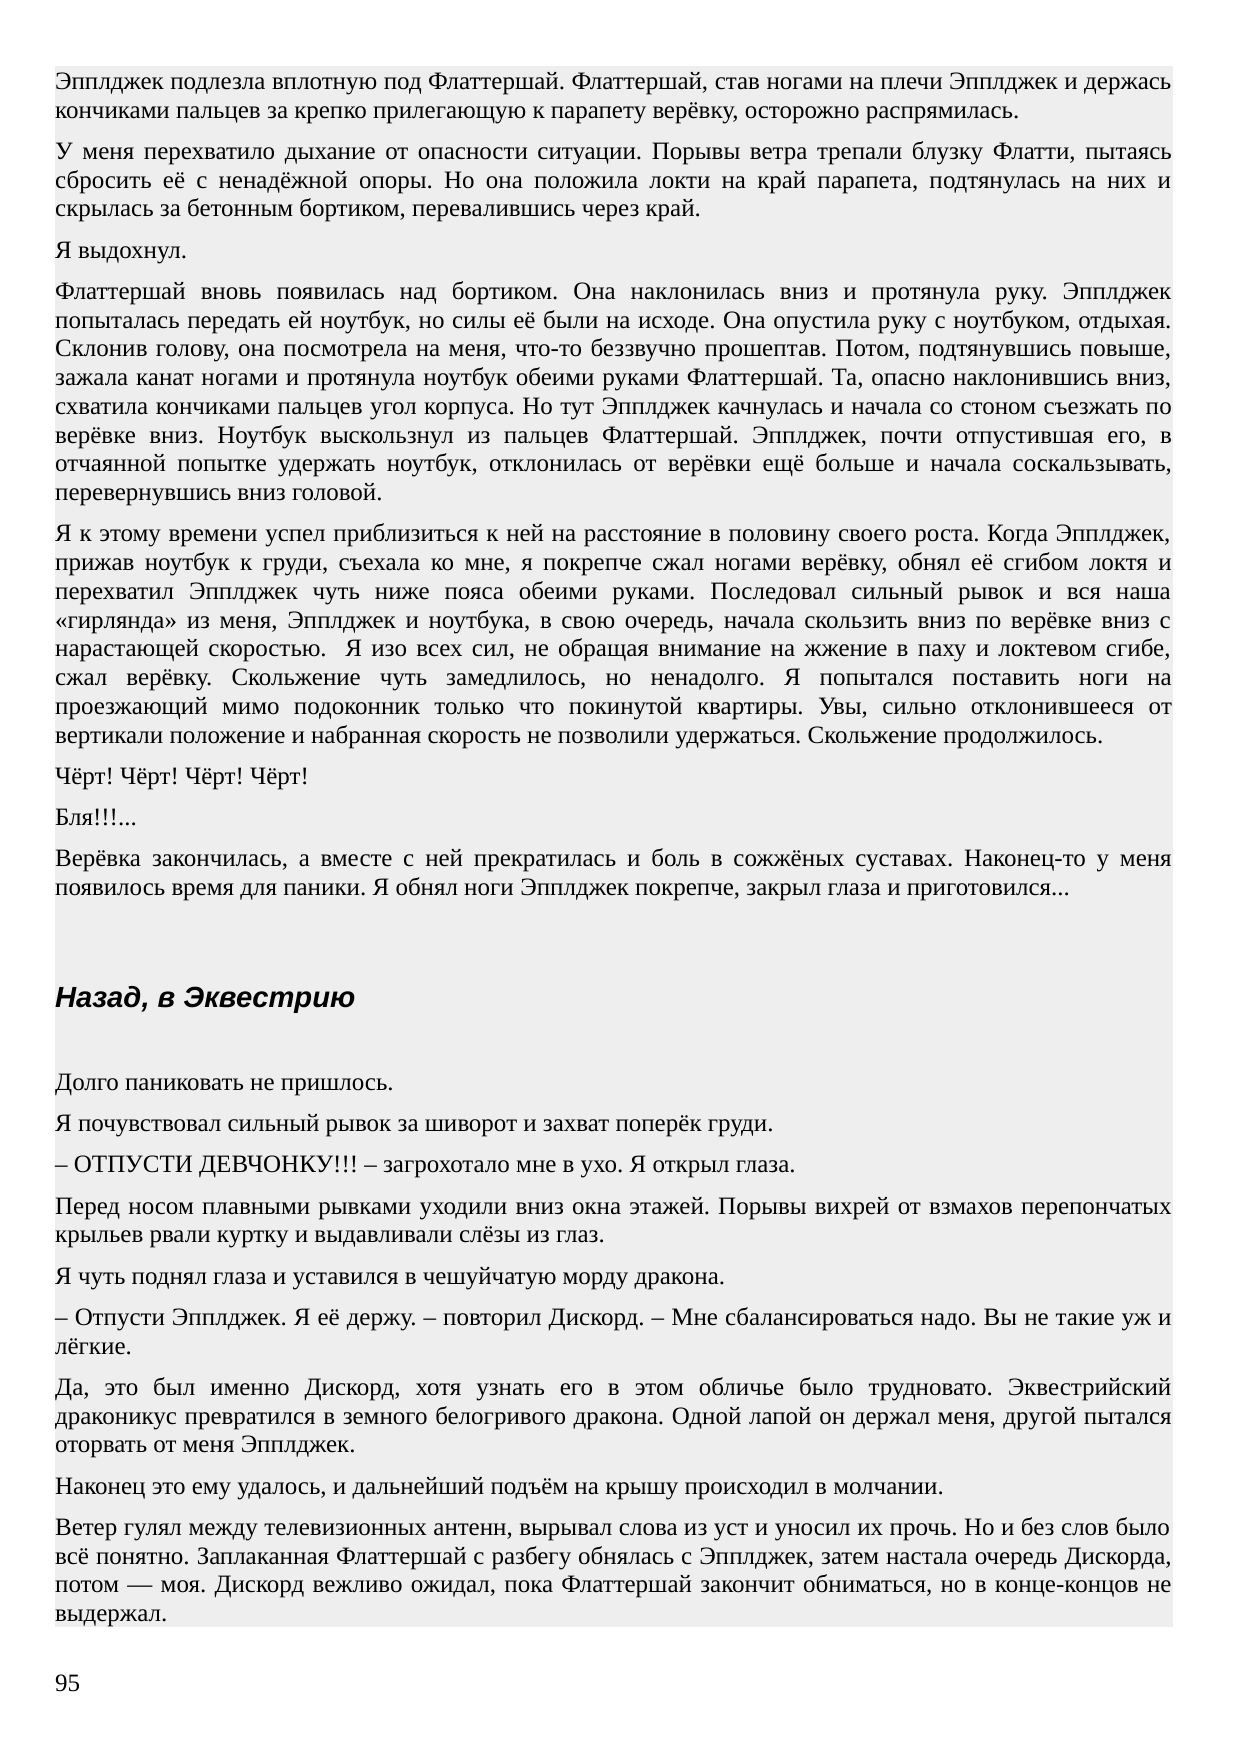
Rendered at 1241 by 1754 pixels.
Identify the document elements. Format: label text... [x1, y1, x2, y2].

text Бля!!!... [55, 802, 1173, 831]
text – ОТПУСТИ ДЕВЧОНКУ!!! – загрохотало мне в ухо. Я открыл глаза. [55, 1149, 1173, 1178]
text Я к этому времени успел приблизиться к ней на расстояние в половину своего роста. Когда Эпплджек, прижав ноутбук к груди, съехала ко мне, я покрепче сжал ногами верёвку, обнял её сгибом локтя и перехватил Эпплджек чуть ниже пояса обеими руками. Последовал сильный рывок и вся наша «гирлянда» из меня, Эпплджек и ноутбука, в свою очередь, начала скользить вниз по верёвке вниз с нарастающей скоростью. Я изо всех сил, не обращая внимание на жжение в паху и локтевом сгибе, сжал верёвку. Скольжение чуть замедлилось, но ненадолго. Я попытался поставить ноги на проезжающий мимо подоконник только что покинутой квартиры. Увы, сильно отклонившееся от вертикали положение и набранная скорость не позволили удержаться. Скольжение продолжилось. [55, 518, 1173, 748]
text Долго паниковать не пришлось. [55, 1067, 1173, 1096]
text Флаттершай вновь появилась над бортиком. Она наклонилась вниз и протянула руку. Эпплджек попыталась передать ей ноутбук, но силы её были на исходе. Она опустила руку с ноутбуком, отдыхая. Склонив голову, она посмотрела на меня, что-то беззвучно прошептав. Потом, подтянувшись повыше, зажала канат ногами и протянула ноутбук обеими руками Флаттершай. Та, опасно наклонившись вниз, схватила кончиками пальцев угол корпуса. Но тут Эпплджек качнулась и начала со стоном съезжать по верёвке вниз. Ноутбук выскользнул из пальцев Флаттершай. Эпплджек, почти отпустившая его, в отчаянной попытке удержать ноутбук, отклонилась от верёвки ещё больше и начала соскальзывать, перевернувшись вниз головой. [55, 276, 1173, 506]
text Я выдохнул. [55, 235, 1173, 263]
subtitle Назад, в Эквестрию [55, 980, 1173, 1013]
text Перед носом плавными рывками уходили вниз окна этажей. Порывы вихрей от взмахов перепончатых крыльев рвали куртку и выдавливали слёзы из глаз. [55, 1191, 1173, 1248]
text Наконец это ему удалось, и дальнейший подъём на крышу происходил в молчании. [55, 1471, 1173, 1499]
text Да, это был именно Дискорд, хотя узнать его в этом обличье было трудновато. Эквестрийский драконикус превратился в земного белогривого дракона. Одной лапой он держал меня, другой пытался оторвать от меня Эпплджек. [55, 1372, 1173, 1458]
text Верёвка закончилась, а вместе с ней прекратилась и боль в сожжёных суставах. Наконец-то у меня появилось время для паники. Я обнял ноги Эпплджек покрепче, закрыл глаза и приготовился... [55, 843, 1173, 901]
text Чёрт! Чёрт! Чёрт! Чёрт! [55, 761, 1173, 790]
text Ветер гулял между телевизионных антенн, вырывал слова из уст и уносил их прочь. Но и без слов было всё понятно. Заплаканная Флаттершай с разбегу обнялась с Эпплджек, затем настала очередь Дискорда, потом — моя. Дискорд вежливо ожидал, пока Флаттершай закончит обниматься, но в конце-концов не выдержал. [55, 1512, 1173, 1627]
text Я почувствовал сильный рывок за шиворот и захват поперёк груди. [55, 1108, 1173, 1137]
text Я чуть поднял глаза и уставился в чешуйчатую морду дракона. [55, 1261, 1173, 1289]
text У меня перехватило дыхание от опасности ситуации. Порывы ветра трепали блузку Флатти, пытаясь сбросить её с ненадёжной опоры. Но она положила локти на край парапета, подтянулась на них и скрылась за бетонным бортиком, перевалившись через край. [55, 136, 1173, 222]
text – Отпусти Эпплджек. Я её держу. – повторил Дискорд. – Мне сбалансироваться надо. Вы не такие уж и лёгкие. [55, 1302, 1173, 1359]
text Эпплджек подлезла вплотную под Флаттершай. Флаттершай, став ногами на плечи Эпплджек и держась кончиками пальцев за крепко прилегающую к парапету верёвку, осторожно распрямилась. [55, 66, 1173, 123]
